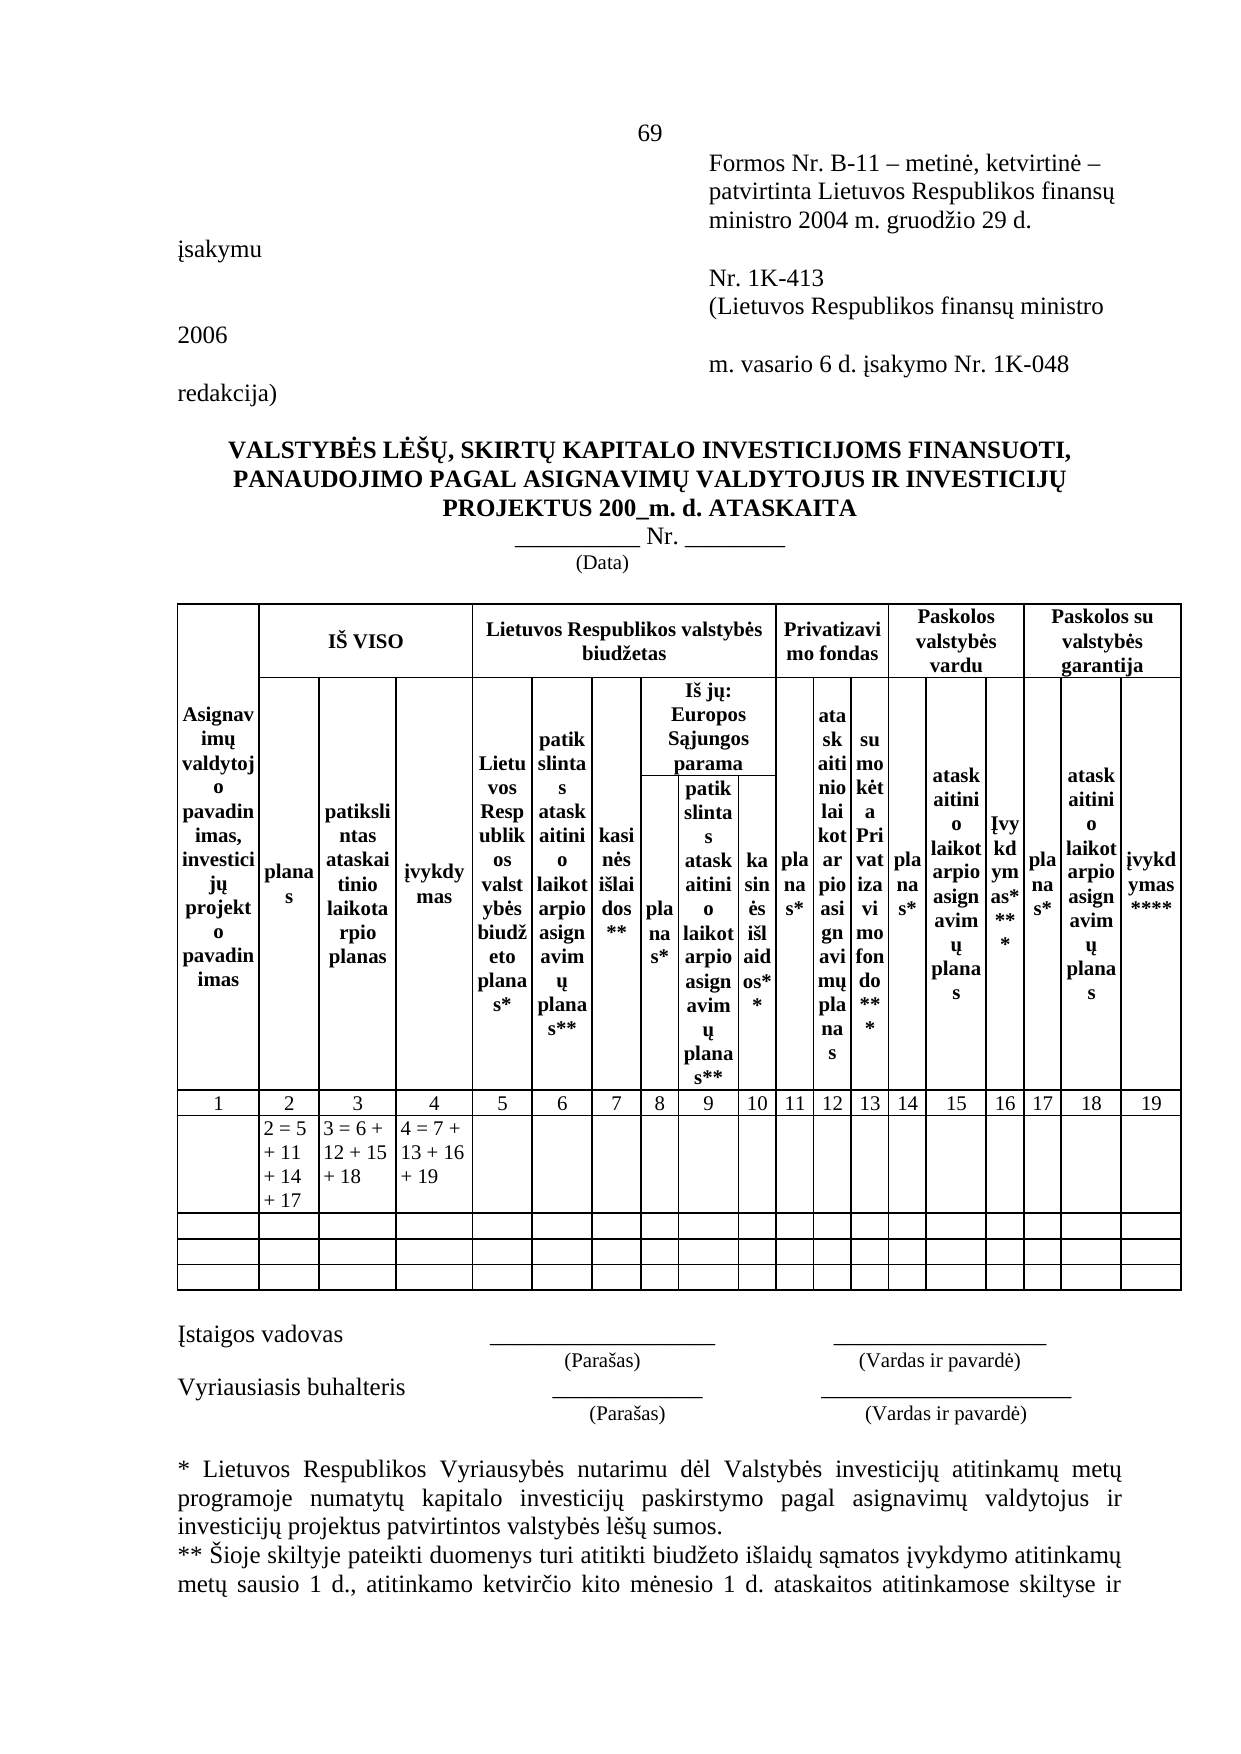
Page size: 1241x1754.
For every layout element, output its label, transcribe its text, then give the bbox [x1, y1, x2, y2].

table_cell [1122, 1240, 1180, 1263]
table_cell 4 = 7 + 13 + 16 + 19 [397, 1116, 472, 1212]
table_cell [1062, 1240, 1120, 1263]
table_cell [739, 1116, 775, 1212]
table_cell [814, 1214, 850, 1238]
table_header Paskolos valstybės vardu [889, 605, 1023, 677]
table_cell įvykdymas [397, 678, 472, 1089]
table_cell 19 [1122, 1091, 1180, 1114]
text (Parašas) (Vardas ir pavardė) [177, 1348, 1122, 1372]
table_cell [1025, 1214, 1060, 1238]
table_cell [889, 1265, 925, 1289]
table_cell [260, 1214, 318, 1238]
table_cell [642, 1240, 678, 1263]
table_cell [814, 1265, 850, 1289]
table_cell [739, 1214, 775, 1238]
text VALSTYBĖS LĖŠŲ, SKIRTŲ KAPITALO INVESTICIJOMS FINANSUOTI, PANAUDOJIMO PAGAL ASIGNAVIMŲ VALDYTOJUS IR INVESTICIJŲ PROJEKTUS 200_m. d. ATASKAITA [177, 435, 1122, 521]
table_cell planas [260, 678, 318, 1089]
table_cell [533, 1116, 591, 1212]
table_cell 12 [814, 1091, 850, 1114]
text Nr. 1K-413 [177, 263, 1122, 291]
text (Data) [177, 550, 1122, 574]
table_cell Įvykdymas**** [987, 678, 1023, 1089]
text ministro 2004 m. gruodžio 29 d. įsakymu [177, 205, 1122, 263]
text (Lietuvos Respublikos finansų ministro 2006 [177, 291, 1122, 349]
table_cell planas* [642, 776, 678, 1089]
table_cell [852, 1116, 888, 1212]
table_cell [593, 1265, 640, 1289]
table_cell Iš jų: Europos Sąjungos parama [642, 678, 775, 774]
table_cell [814, 1240, 850, 1263]
table_cell [777, 1214, 813, 1238]
table_cell patikslintas ataskaitinio laikotarpio planas [320, 678, 395, 1089]
table_cell 3 [320, 1091, 395, 1114]
table_cell [852, 1214, 888, 1238]
table_cell [1062, 1214, 1120, 1238]
table_cell [178, 1240, 258, 1263]
table_cell [260, 1265, 318, 1289]
table_cell [679, 1214, 738, 1238]
table_cell [987, 1240, 1023, 1263]
table_cell [679, 1240, 738, 1263]
table_cell [679, 1265, 738, 1289]
table_header Privatizavimo fondas [777, 605, 888, 677]
table_cell [178, 1214, 258, 1238]
table_cell [1122, 1214, 1180, 1238]
table_cell [397, 1240, 472, 1263]
table_cell [777, 1240, 813, 1263]
table_cell 16 [987, 1091, 1023, 1114]
table_header IŠ VISO [260, 605, 472, 677]
table_cell ataskaitinio laikotarpio asignavimų planas [1062, 678, 1120, 1089]
table_cell Lietuvos Respublikos valstybės biudžeto planas* [473, 678, 531, 1089]
table_cell [777, 1116, 813, 1212]
table_cell [397, 1265, 472, 1289]
table_cell [533, 1265, 591, 1289]
table_cell sumokėta Privatizavimo fondo*** [852, 678, 888, 1089]
table_cell [777, 1265, 813, 1289]
table_cell [927, 1116, 985, 1212]
table_cell [320, 1240, 395, 1263]
table_cell [533, 1240, 591, 1263]
table_cell 14 [889, 1091, 925, 1114]
table_cell 5 [473, 1091, 531, 1114]
table_cell [987, 1214, 1023, 1238]
table_cell [1025, 1265, 1060, 1289]
table_cell 7 [593, 1091, 640, 1114]
text Formos Nr. B-11 – metinė, ketvirtinė – [177, 148, 1122, 176]
table_cell [1025, 1240, 1060, 1263]
table_cell [927, 1265, 985, 1289]
table_header Asignavimų valdytojo pavadinimas, investicijų projekto pavadinimas [178, 605, 258, 1089]
table_cell 9 [679, 1091, 738, 1114]
table_cell [987, 1116, 1023, 1212]
table_header Paskolos su valstybės garantija [1025, 605, 1180, 677]
table_cell kasinės išlaidos** [739, 776, 775, 1089]
table_cell planas* [1025, 678, 1060, 1089]
table_cell patikslintas ataskaitinio laikotarpio asignavimų planas** [533, 678, 591, 1089]
table_cell [320, 1265, 395, 1289]
table_cell [178, 1265, 258, 1289]
table_cell [889, 1116, 925, 1212]
text (Parašas) (Vardas ir pavardė) [177, 1401, 1122, 1425]
table_cell ataskaitinio laikotarpio asignavimų planas [814, 678, 850, 1089]
table_cell [593, 1116, 640, 1212]
text patvirtinta Lietuvos Respublikos finansų [177, 176, 1122, 205]
table_cell [1062, 1265, 1120, 1289]
table_cell planas* [889, 678, 925, 1089]
table_cell [1122, 1265, 1180, 1289]
table_cell 13 [852, 1091, 888, 1114]
table_cell 15 [927, 1091, 985, 1114]
table_cell įvykdymas**** [1122, 678, 1180, 1089]
table_cell [473, 1240, 531, 1263]
table_cell [320, 1214, 395, 1238]
table_cell [1062, 1116, 1120, 1212]
table_cell ataskaitinio laikotarpio asignavimų planas [927, 678, 985, 1089]
table_cell [1122, 1116, 1180, 1212]
table_cell [473, 1116, 531, 1212]
table_cell [397, 1214, 472, 1238]
table_cell [473, 1214, 531, 1238]
table_cell [642, 1116, 678, 1212]
text Vyriausiasis buhalteris ____________ ____________________ [177, 1372, 1122, 1401]
table_cell [889, 1214, 925, 1238]
table_cell [927, 1214, 985, 1238]
table_header Lietuvos Respublikos valstybės biudžetas [473, 605, 775, 677]
table_cell 2 [260, 1091, 318, 1114]
text __________ Nr. ________ [177, 521, 1122, 550]
table_cell [260, 1240, 318, 1263]
table_cell [889, 1240, 925, 1263]
text Įstaigos vadovas __________________ _________________ [177, 1319, 1122, 1348]
table_cell 8 [642, 1091, 678, 1114]
table_cell 4 [397, 1091, 472, 1114]
table_cell [814, 1116, 850, 1212]
text * Lietuvos Respublikos Vyriausybės nutarimu dėl Valstybės investicijų atitinkamų metų programoje numatytų kapitalo investicijų paskirstymo pagal asignavimų valdytojus ir investicijų projektus patvirtintos valstybės lėšų sumos. [177, 1454, 1122, 1540]
table_cell [987, 1265, 1023, 1289]
table_cell [642, 1265, 678, 1289]
table_cell 18 [1062, 1091, 1120, 1114]
text ** Šioje skiltyje pateikti duomenys turi atitikti biudžeto išlaidų sąmatos įvykdymo atitinkamų metų sausio 1 d., atitinkamo ketvirčio kito mėnesio 1 d. ataskaitos atitinkamose skiltyse ir [177, 1540, 1122, 1598]
table_cell 1 [178, 1091, 258, 1114]
table_cell [642, 1214, 678, 1238]
table_cell patikslintas ataskaitinio laikotarpio asignavimų planas** [679, 776, 738, 1089]
table_cell [593, 1240, 640, 1263]
table_cell planas* [777, 678, 813, 1089]
table_cell [473, 1265, 531, 1289]
table_cell 17 [1025, 1091, 1060, 1114]
table_cell [852, 1265, 888, 1289]
table_cell kasinės išlaidos** [593, 678, 640, 1089]
table_cell [927, 1240, 985, 1263]
table_cell 11 [777, 1091, 813, 1114]
table_cell [593, 1214, 640, 1238]
table_cell [739, 1265, 775, 1289]
table_cell 2 = 5 + 11 + 14 + 17 [260, 1116, 318, 1212]
table_cell [533, 1214, 591, 1238]
table_cell 10 [739, 1091, 775, 1114]
table_cell [739, 1240, 775, 1263]
table_cell [852, 1240, 888, 1263]
table_cell 6 [533, 1091, 591, 1114]
table_cell [1025, 1116, 1060, 1212]
table_cell 3 = 6 + 12 + 15 + 18 [320, 1116, 395, 1212]
table_cell [178, 1116, 258, 1212]
table_cell [679, 1116, 738, 1212]
text m. vasario 6 d. įsakymo Nr. 1K-048 redakcija) [177, 349, 1122, 406]
